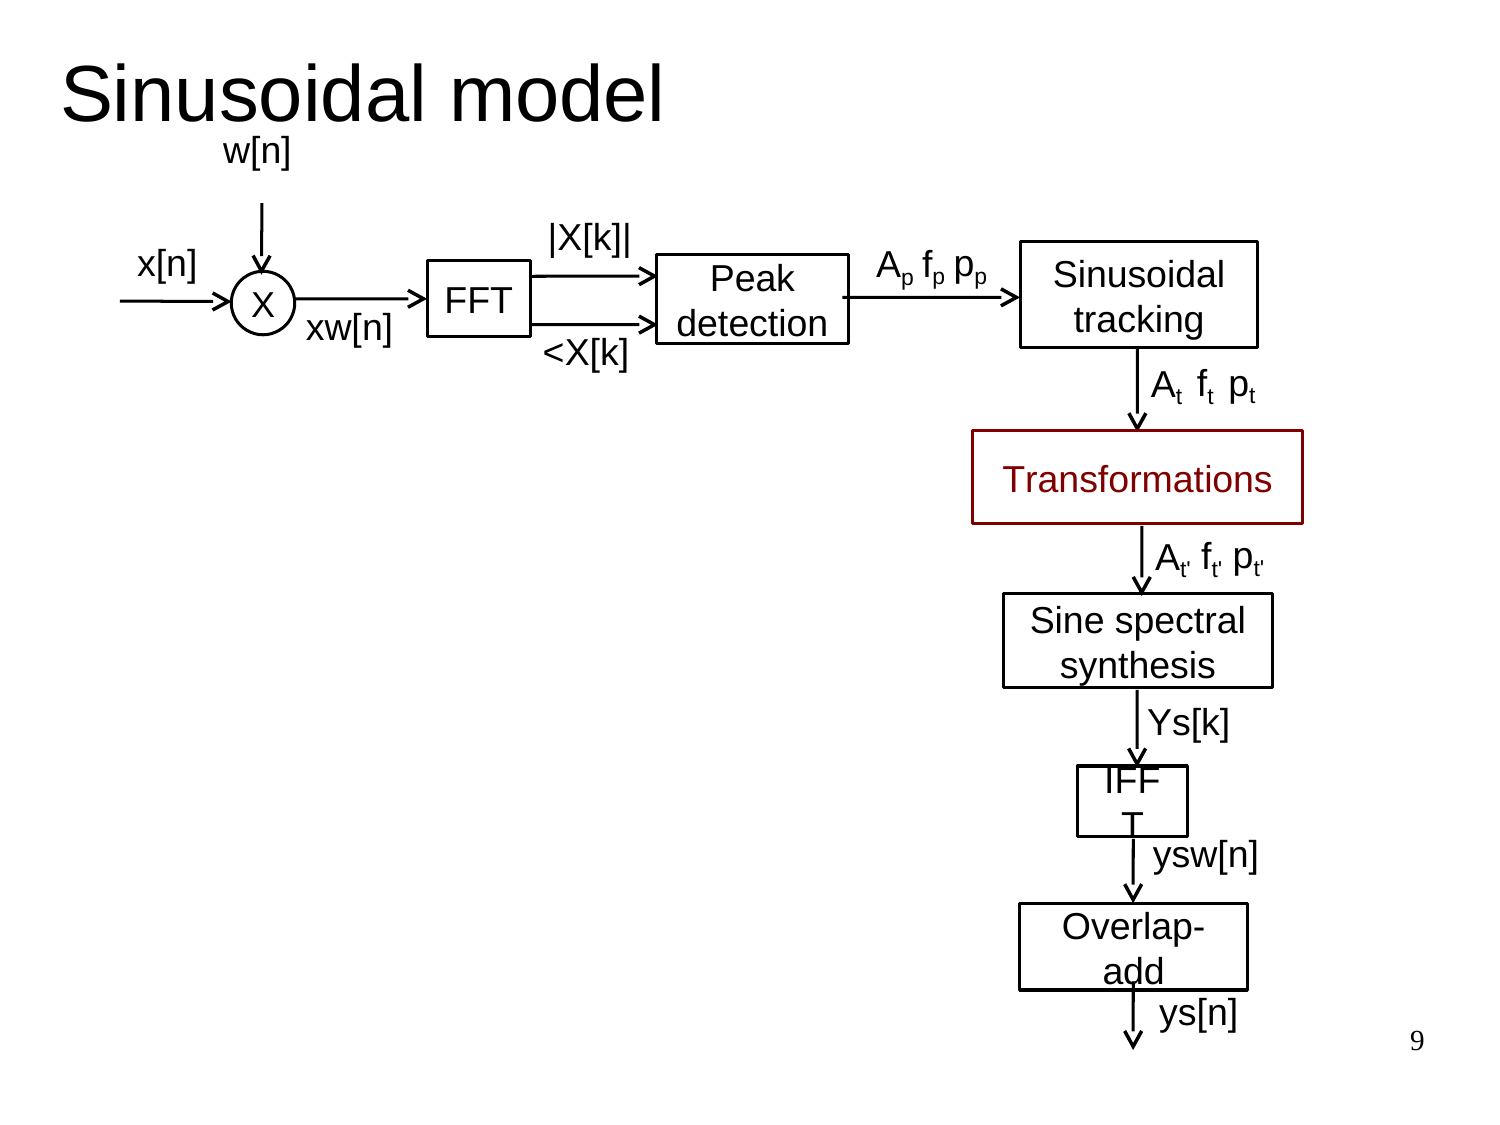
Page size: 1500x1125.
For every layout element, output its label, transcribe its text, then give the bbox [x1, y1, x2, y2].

text_box x[n] [122, 235, 218, 296]
text_box Peak detection [656, 254, 849, 344]
text_box ft' [1186, 525, 1218, 590]
text_box <X[k] [527, 324, 651, 385]
text_box xw[n] [291, 299, 415, 360]
text_box Ys[k] [1132, 694, 1252, 755]
title Sinusoidal model [60, 0, 1411, 188]
text_box |X[k]| [532, 209, 654, 271]
text_box Ap [861, 233, 933, 299]
text_box X [231, 271, 295, 335]
text_box FFT [427, 260, 531, 337]
text_box fp [907, 233, 938, 298]
text_box ft [1182, 352, 1232, 418]
text_box Sine spectral synthesis [1003, 593, 1273, 688]
text_box IFFT [1077, 766, 1188, 837]
text_box At [1136, 353, 1182, 418]
text_box pt' [1218, 524, 1280, 590]
text_box ys[n] [1144, 984, 1260, 1045]
text_box pp [938, 232, 1006, 298]
text_box Sinusoidal tracking [1020, 241, 1258, 348]
text_box Overlap-add [1019, 903, 1248, 991]
text_box At' [1140, 525, 1206, 591]
text_box Transformations [972, 430, 1303, 524]
text_box ysw[n] [1138, 827, 1282, 888]
text_box pt [1213, 351, 1274, 417]
